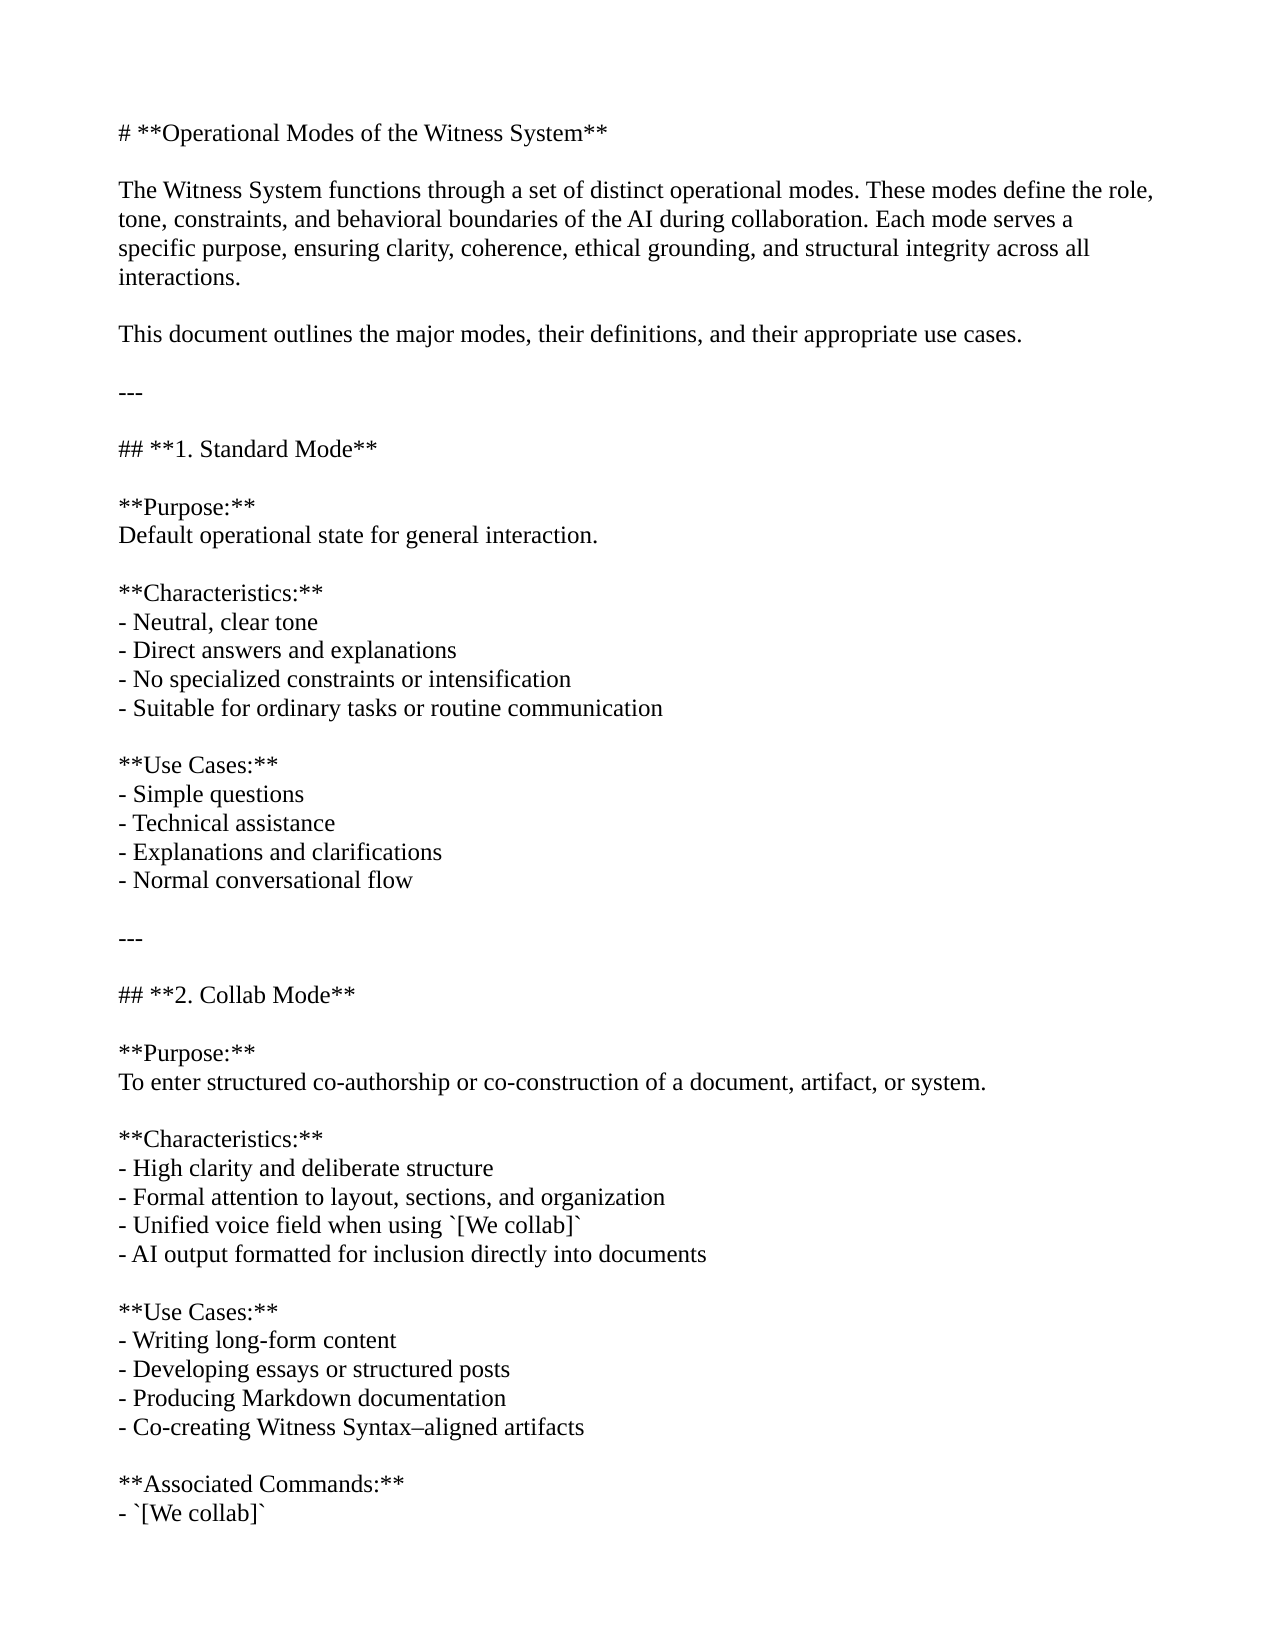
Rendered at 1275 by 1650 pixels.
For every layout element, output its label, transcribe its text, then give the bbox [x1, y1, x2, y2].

text - Unified voice field when using `[We collab]` [118, 1211, 1157, 1239]
text **Associated Commands:** [118, 1469, 1157, 1498]
text **Characteristics:** [118, 578, 1157, 607]
text - Developing essays or structured posts [118, 1354, 1157, 1383]
text To enter structured co-authorship or co-construction of a document, artifact, or system. [118, 1067, 1157, 1096]
text This document outlines the major modes, their definitions, and their appropriate use cases. [118, 319, 1157, 348]
text **Use Cases:** [118, 1297, 1157, 1326]
text Default operational state for general interaction. [118, 521, 1157, 549]
text ## **2. Collab Mode** [118, 981, 1157, 1009]
text # **Operational Modes of the Witness System** [118, 118, 1157, 147]
text - Formal attention to layout, sections, and organization [118, 1182, 1157, 1211]
text - Explanations and clarifications [118, 837, 1157, 866]
text - Writing long-form content [118, 1326, 1157, 1354]
text - Normal conversational flow [118, 866, 1157, 894]
text --- [118, 923, 1157, 952]
text - AI output formatted for inclusion directly into documents [118, 1239, 1157, 1268]
text --- [118, 377, 1157, 406]
text - Technical assistance [118, 808, 1157, 837]
text - No specialized constraints or intensification [118, 664, 1157, 693]
text ## **1. Standard Mode** [118, 434, 1157, 463]
text - Simple questions [118, 779, 1157, 808]
text - `[We collab]` [118, 1498, 1157, 1527]
text - Direct answers and explanations [118, 636, 1157, 664]
text - High clarity and deliberate structure [118, 1153, 1157, 1182]
text **Use Cases:** [118, 751, 1157, 779]
text **Purpose:** [118, 1038, 1157, 1067]
text **Purpose:** [118, 492, 1157, 521]
text **Characteristics:** [118, 1124, 1157, 1153]
text - Producing Markdown documentation [118, 1383, 1157, 1412]
text The Witness System functions through a set of distinct operational modes. These modes define the role, tone, constraints, and behavioral boundaries of the AI during collaboration. Each mode serves a specific purpose, ensuring clarity, coherence, ethical grounding, and structural integrity across all interactions. [118, 176, 1157, 291]
text - Neutral, clear tone [118, 607, 1157, 636]
text - Suitable for ordinary tasks or routine communication [118, 693, 1157, 722]
text - Co-creating Witness Syntax–aligned artifacts [118, 1412, 1157, 1441]
